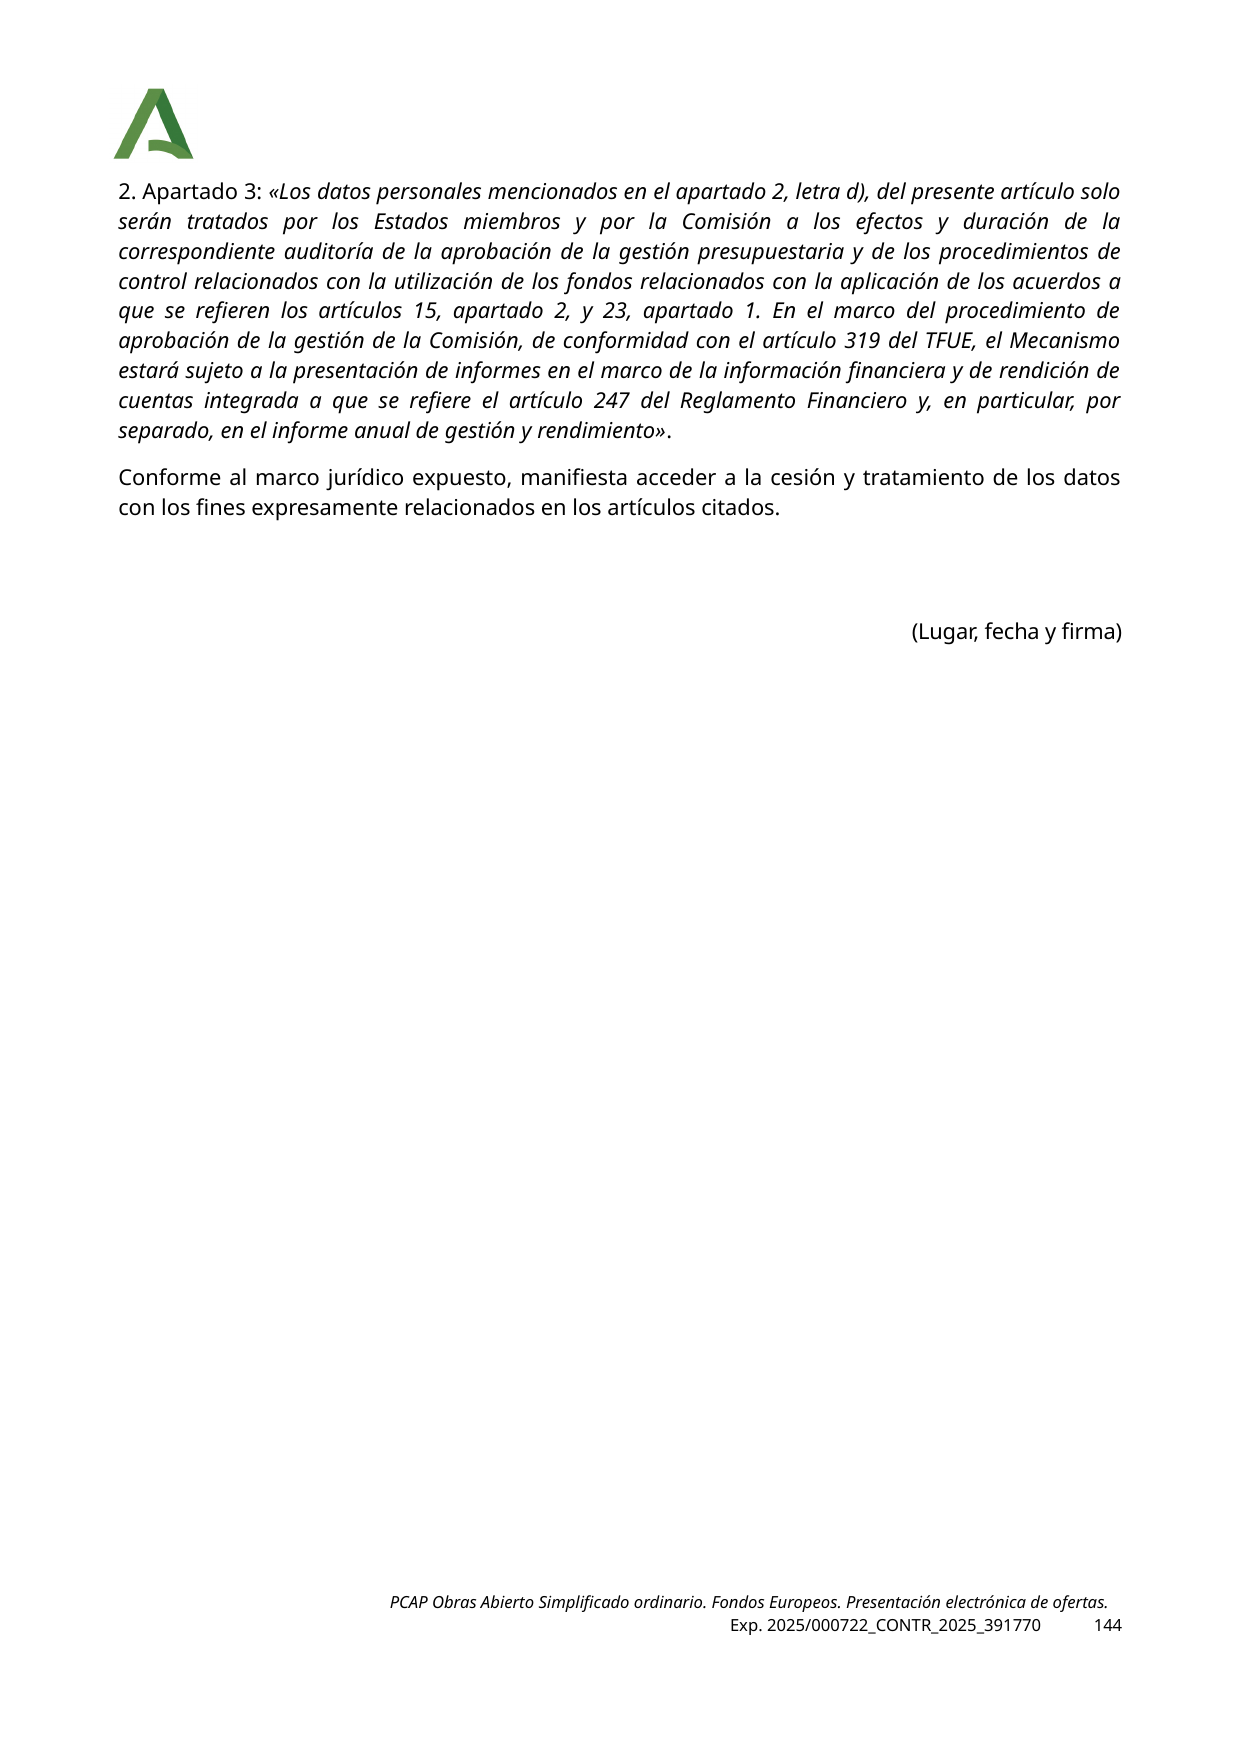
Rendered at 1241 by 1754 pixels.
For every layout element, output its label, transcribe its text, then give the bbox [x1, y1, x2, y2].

text (Lugar, fecha y firma) [118, 616, 1122, 646]
text 2. Apartado 3: «Los datos personales mencionados en el apartado 2, letra d), del presente artículo solo serán tratados por los Estados miembros y por la Comisión a los efectos y duración de la correspondiente auditoría de la aprobación de la gestión presupuestaria y de los procedimientos de control relacionados con la utilización de los fondos relacionados con la aplicación de los acuerdos a que se refieren los artículos 15, apartado 2, y 23, apartado 1. En el marco del procedimiento de aprobación de la gestión de la Comisión, de conformidad con el artículo 319 del TFUE, el Mecanismo estará sujeto a la presentación de informes en el marco de la información financiera y de rendición de cuentas integrada a que se refiere el artículo 247 del Reglamento Financiero y, en particular, por separado, en el informe anual de gestión y rendimiento». [118, 176, 1122, 444]
picture [109, 84, 198, 163]
text Conforme al marco jurídico expuesto, manifiesta acceder a la cesión y tratamiento de los datos con los fines expresamente relacionados en los artículos citados. [118, 462, 1122, 522]
